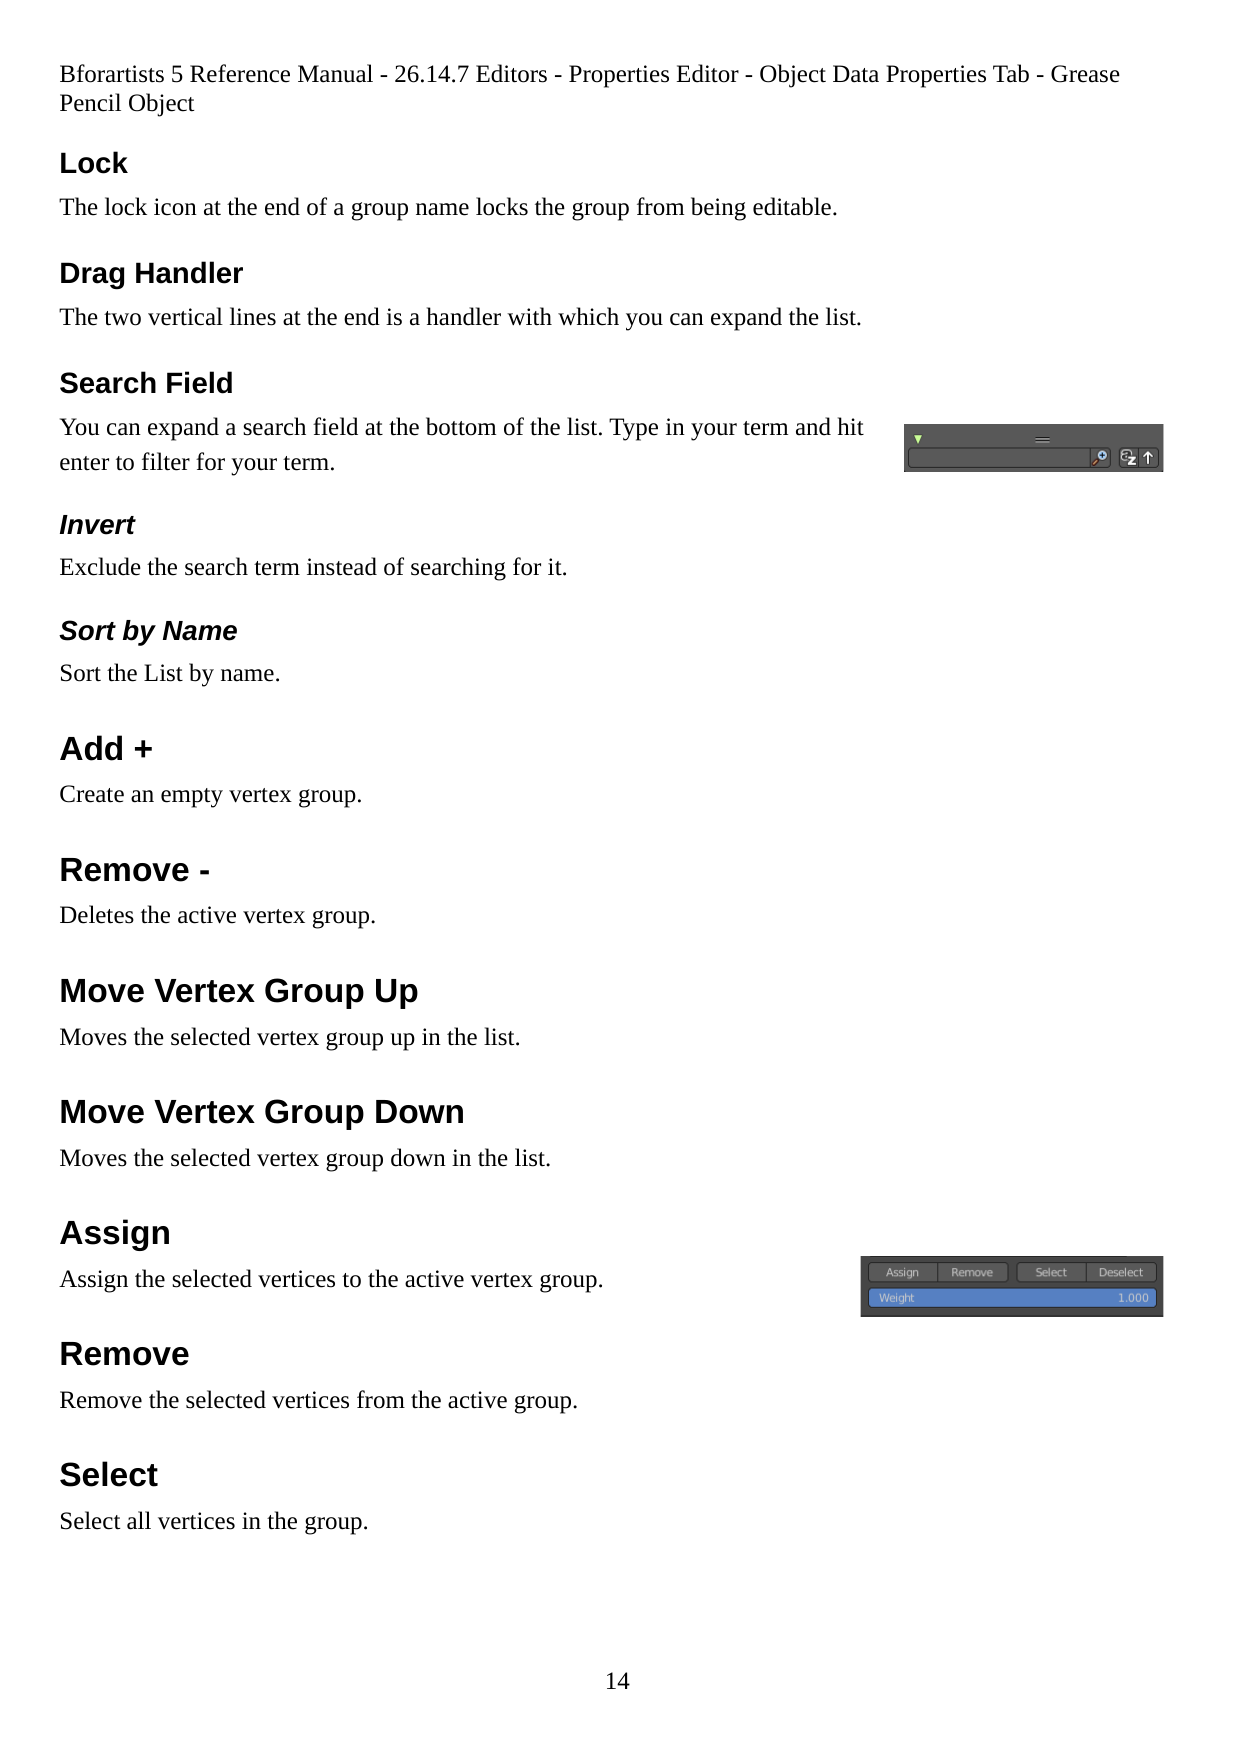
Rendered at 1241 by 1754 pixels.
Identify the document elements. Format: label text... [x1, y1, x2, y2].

text The lock icon at the end of a group name locks the group from being editable. [59, 192, 1181, 221]
subtitle Remove - [59, 849, 1181, 888]
text Exclude the search term instead of searching for it. [59, 552, 1181, 581]
text Select all vertices in the group. [59, 1506, 1181, 1534]
text You can expand a search field at the bottom of the list. Type in your term and hit enter to filter for your term. [59, 412, 1181, 475]
subtitle Remove [59, 1333, 1181, 1372]
subtitle Invert [59, 508, 1181, 540]
text The two vertical lines at the end is a handler with which you can expand the list. [59, 302, 1181, 331]
subtitle Lock [59, 146, 1181, 180]
text Sort the List by name. [59, 658, 1181, 687]
subtitle Select [59, 1454, 1181, 1493]
subtitle Search Field [59, 366, 1181, 399]
subtitle Drag Handler [59, 256, 1181, 290]
text Deletes the active vertex group. [59, 901, 1181, 929]
text Moves the selected vertex group up in the list. [59, 1022, 1181, 1050]
text Create an empty vertex group. [59, 779, 1181, 808]
picture [860, 1256, 1164, 1317]
subtitle Move Vertex Group Down [59, 1091, 1181, 1130]
subtitle Move Vertex Group Up [59, 970, 1181, 1009]
text Remove the selected vertices from the active group. [59, 1385, 1181, 1413]
subtitle Add + [59, 728, 1181, 767]
text Assign the selected vertices to the active vertex group. [59, 1264, 860, 1292]
subtitle Sort by Name [59, 614, 1181, 646]
text Moves the selected vertex group down in the list. [59, 1143, 1181, 1171]
subtitle Assign [59, 1212, 1181, 1251]
picture [904, 424, 1164, 472]
